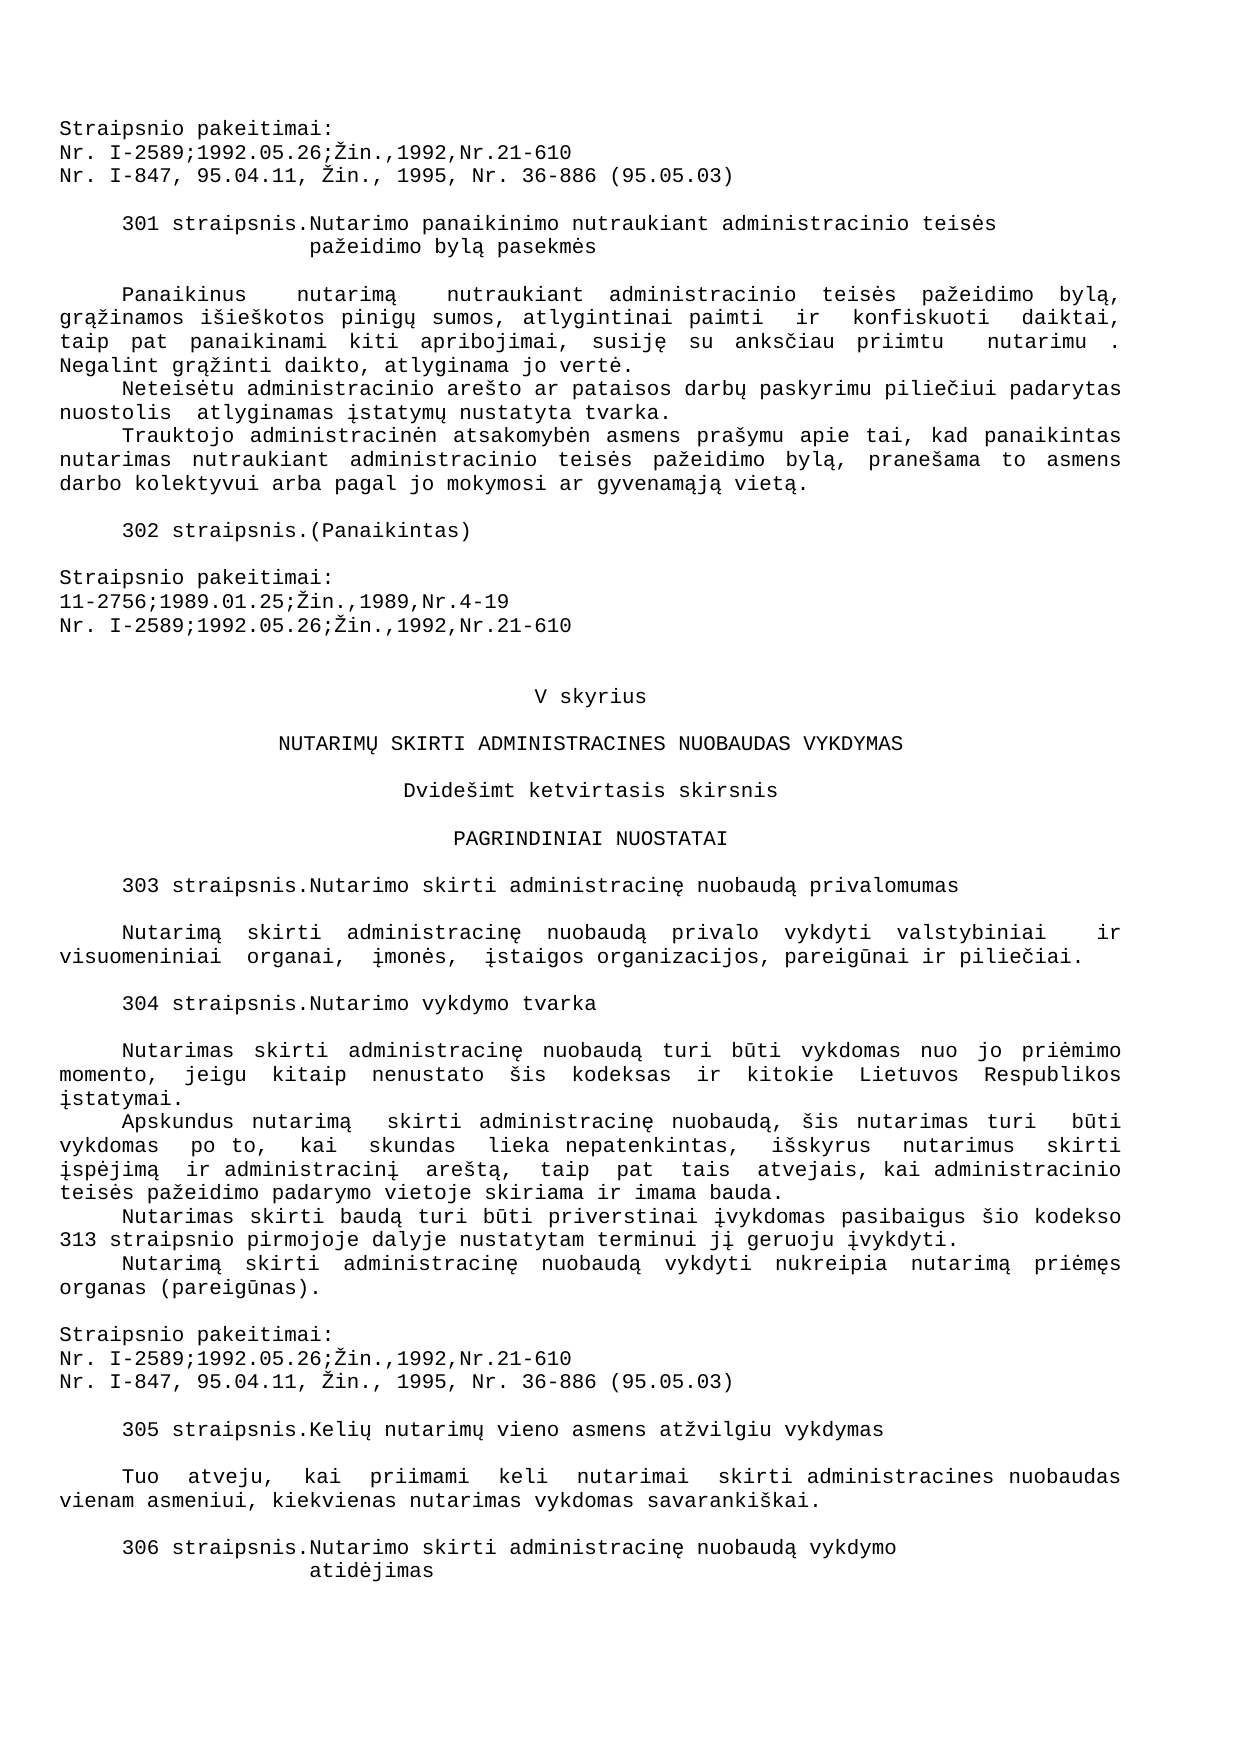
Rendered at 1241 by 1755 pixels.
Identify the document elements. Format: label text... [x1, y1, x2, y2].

text Nr. I-847, 95.04.11, Žin., 1995, Nr. 36-886 (95.05.03) [59, 165, 1122, 189]
text Straipsnio pakeitimai: [59, 118, 1122, 142]
text 301 straipsnis.Nutarimo panaikinimo nutraukiant administracinio teisės [59, 213, 1122, 236]
text Trauktojo administracinėn atsakomybėn asmens prašymu apie tai, kad panaikintas nutarimas nutraukiant administracinio teisės pažeidimo bylą, pranešama to asmens darbo kolektyvui arba pagal jo mokymosi ar gyvenamąją vietą. [59, 426, 1122, 496]
text PAGRINDINIAI NUOSTATAI [59, 827, 1122, 851]
text pažeidimo bylą pasekmės [59, 236, 1122, 260]
text Nutarimą skirti administracinę nuobaudą vykdyti nukreipia nutarimą priėmęs organas (pareigūnas). [59, 1253, 1122, 1300]
text Tuo atveju, kai priimami keli nutarimai skirti administracines nuobaudas vienam asmeniui, kiekvienas nutarimas vykdomas savarankiškai. [59, 1466, 1122, 1513]
text Apskundus nutarimą skirti administracinę nuobaudą, šis nutarimas turi būti vykdomas po to, kai skundas lieka nepatenkintas, išskyrus nutarimus skirti įspėjimą ir administracinį areštą, taip pat tais atvejais, kai administracinio teisės pažeidimo padarymo vietoje skiriama ir imama bauda. [59, 1111, 1122, 1206]
text atidėjimas [59, 1561, 1122, 1584]
text 306 straipsnis.Nutarimo skirti administracinę nuobaudą vykdymo [59, 1537, 1122, 1561]
text V skyrius [59, 686, 1122, 709]
text 302 straipsnis.(Panaikintas) [59, 520, 1122, 544]
text Nr. I-847, 95.04.11, Žin., 1995, Nr. 36-886 (95.05.03) [59, 1371, 1122, 1395]
text 303 straipsnis.Nutarimo skirti administracinę nuobaudą privalomumas [59, 875, 1122, 898]
text Straipsnio pakeitimai: [59, 567, 1122, 591]
text Straipsnio pakeitimai: [59, 1324, 1122, 1348]
text 304 straipsnis.Nutarimo vykdymo tvarka [59, 993, 1122, 1017]
text Nr. I-2589;1992.05.26;Žin.,1992,Nr.21-610 [59, 615, 1122, 638]
text NUTARIMŲ SKIRTI ADMINISTRACINES NUOBAUDAS VYKDYMAS [59, 733, 1122, 757]
text Nutarimą skirti administracinę nuobaudą privalo vykdyti valstybiniai ir visuomeniniai organai, įmonės, įstaigos organizacijos, pareigūnai ir piliečiai. [59, 922, 1122, 969]
text Dvidešimt ketvirtasis skirsnis [59, 780, 1122, 804]
text Panaikinus nutarimą nutraukiant administracinio teisės pažeidimo bylą, grąžinamos išieškotos pinigų sumos, atlygintinai paimti ir konfiskuoti daiktai, taip pat panaikinami kiti apribojimai, susiję su anksčiau priimtu nutarimu . Negalint grąžinti daikto, atlyginama jo vertė. [59, 284, 1122, 378]
text 11-2756;1989.01.25;Žin.,1989,Nr.4-19 [59, 591, 1122, 615]
text Nr. I-2589;1992.05.26;Žin.,1992,Nr.21-610 [59, 142, 1122, 165]
text Nr. I-2589;1992.05.26;Žin.,1992,Nr.21-610 [59, 1348, 1122, 1371]
text Nutarimas skirti baudą turi būti priverstinai įvykdomas pasibaigus šio kodekso 313 straipsnio pirmojoje dalyje nustatytam terminui jį geruoju įvykdyti. [59, 1206, 1122, 1253]
text Neteisėtu administracinio arešto ar pataisos darbų paskyrimu piliečiui padarytas nuostolis atlyginamas įstatymų nustatyta tvarka. [59, 378, 1122, 426]
text Nutarimas skirti administracinę nuobaudą turi būti vykdomas nuo jo priėmimo momento, jeigu kitaip nenustato šis kodeksas ir kitokie Lietuvos Respublikos įstatymai. [59, 1040, 1122, 1111]
text 305 straipsnis.Kelių nutarimų vieno asmens atžvilgiu vykdymas [59, 1419, 1122, 1442]
